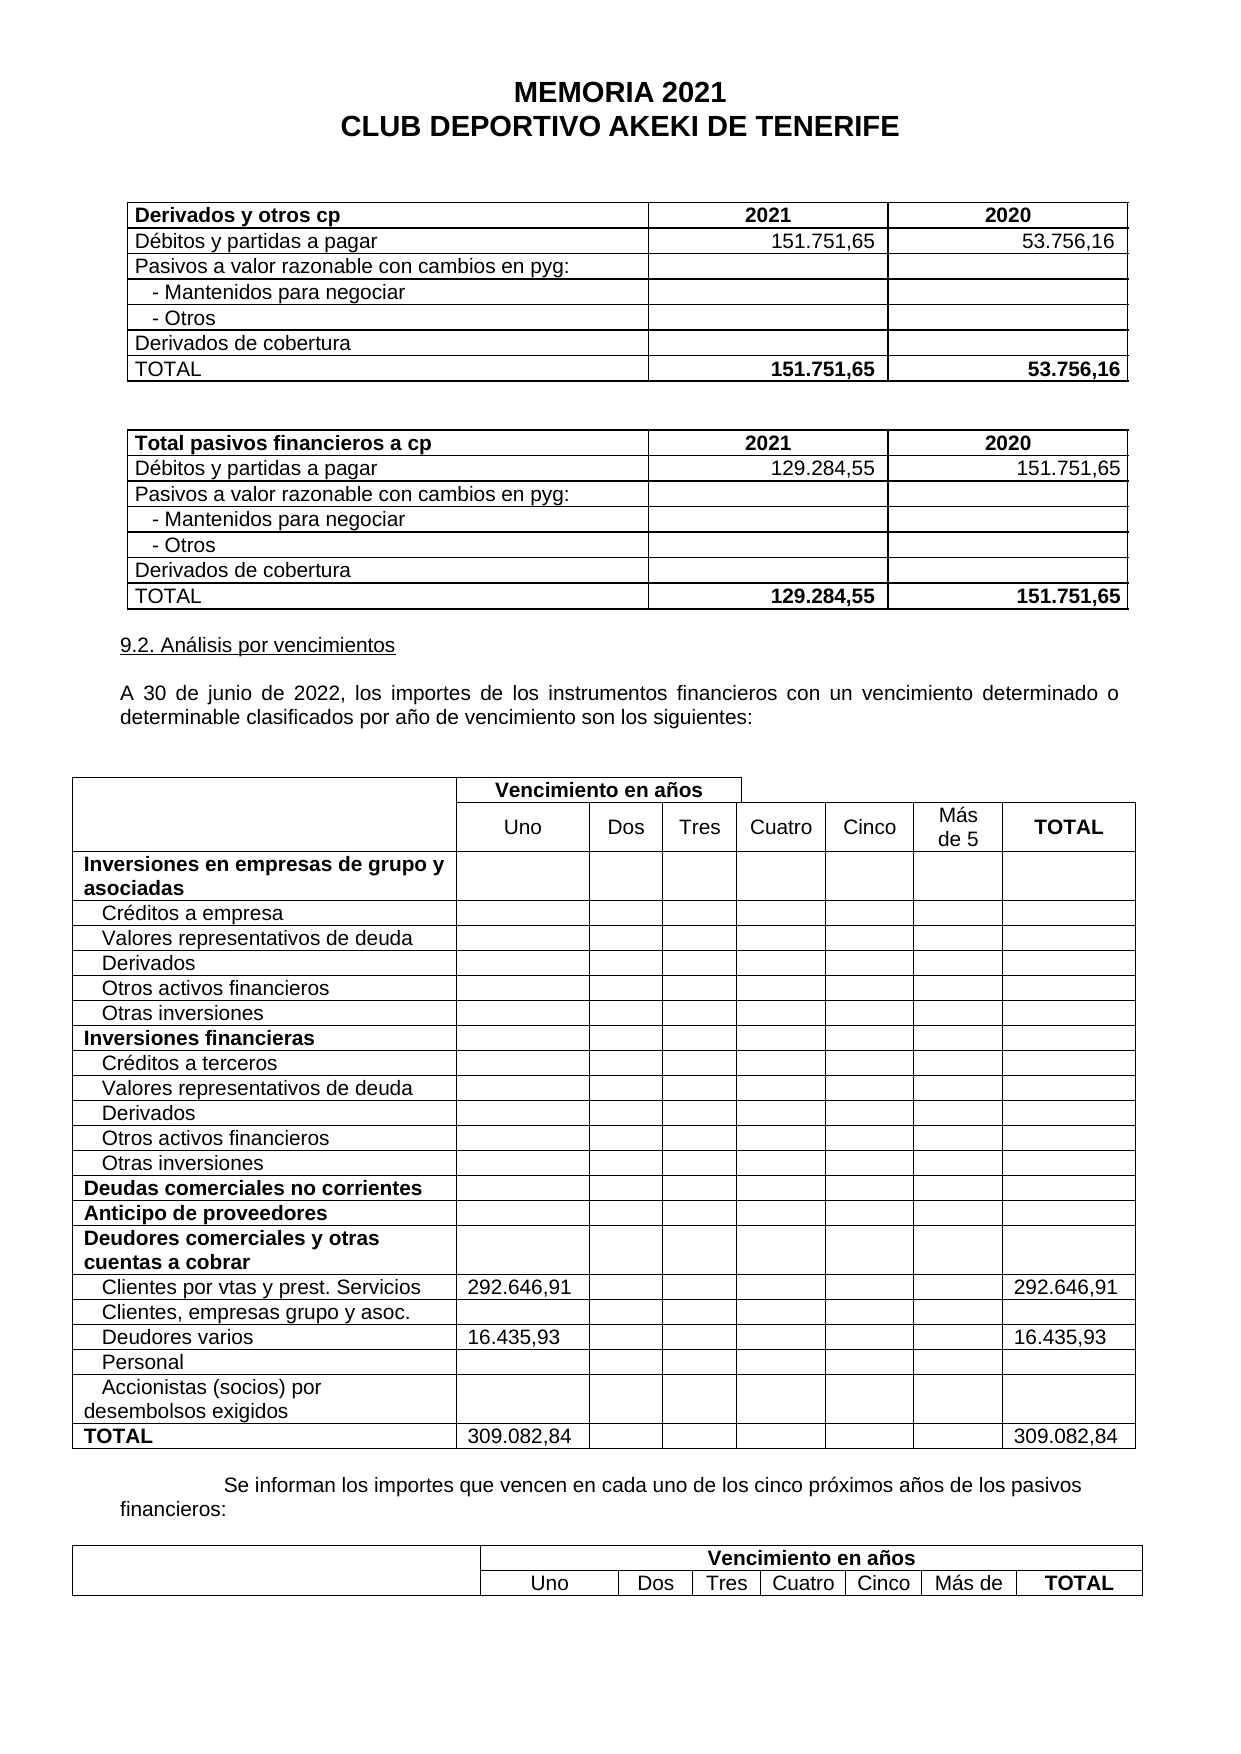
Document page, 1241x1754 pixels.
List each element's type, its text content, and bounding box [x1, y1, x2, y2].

table_cell Créditos a terceros [73, 1051, 456, 1075]
table_cell [457, 1176, 589, 1200]
table_header [742, 777, 825, 802]
table_cell 16.435,93 [457, 1325, 589, 1349]
table_cell [663, 901, 736, 925]
table_header Derivados y otros cp [128, 203, 648, 227]
table_cell [457, 1101, 589, 1125]
table_cell [457, 1126, 589, 1150]
table_cell Créditos a empresa [73, 901, 456, 925]
table_cell [1003, 852, 1135, 900]
table_cell [457, 976, 589, 1000]
table_cell [590, 1151, 662, 1175]
table_cell [737, 1325, 825, 1349]
table_cell Débitos y partidas a pagar [128, 229, 648, 253]
table_header Total pasivos financieros a cp [128, 431, 648, 455]
table_cell [663, 1076, 736, 1100]
table_cell [914, 1051, 1002, 1075]
table_cell [826, 951, 913, 975]
table_header Vencimiento en años [457, 778, 741, 802]
table_cell [663, 926, 736, 950]
table_cell [590, 852, 662, 900]
table_cell [826, 1176, 913, 1200]
table_cell [889, 254, 1127, 278]
table_cell 151.751,65 [889, 584, 1127, 608]
table_cell Más de [922, 1571, 1016, 1594]
table_cell Derivados [73, 1101, 456, 1125]
table_cell Cuatro [737, 803, 825, 851]
table_cell [649, 280, 887, 304]
table_cell [889, 305, 1127, 329]
table_cell [914, 926, 1002, 950]
table_cell [737, 1001, 825, 1025]
table_cell [826, 1026, 913, 1050]
table_cell [1003, 926, 1135, 950]
table_cell [1003, 1076, 1135, 1100]
table_cell [457, 1076, 589, 1100]
table_cell [590, 1101, 662, 1125]
table_cell [737, 926, 825, 950]
table_header [914, 777, 1002, 802]
table_cell [737, 1300, 825, 1324]
table_cell TOTAL [128, 584, 648, 608]
table_cell Personal [73, 1350, 456, 1374]
table_cell [914, 1076, 1002, 1100]
table_cell [457, 951, 589, 975]
table_cell Otras inversiones [73, 1151, 456, 1175]
table_cell Anticipo de proveedores [73, 1201, 456, 1225]
table_cell Valores representativos de deuda [73, 926, 456, 950]
table_cell [914, 1300, 1002, 1324]
table_header 2020 [889, 431, 1127, 455]
table_cell [737, 1350, 825, 1374]
table_cell Dos [590, 803, 662, 851]
table_cell [590, 1126, 662, 1150]
table_cell [826, 1300, 913, 1324]
table_cell [590, 1076, 662, 1100]
table_cell [1003, 1375, 1135, 1423]
table_cell [737, 1176, 825, 1200]
table_cell [1003, 1151, 1135, 1175]
text 9.2. Análisis por vencimientos [120, 633, 1120, 657]
table_cell 151.751,65 [649, 356, 887, 380]
table_cell [737, 1101, 825, 1125]
table_cell [663, 976, 736, 1000]
table_cell [1003, 1101, 1135, 1125]
table_cell [663, 1051, 736, 1075]
table_cell Inversiones en empresas de grupo y asociadas [73, 852, 456, 900]
table_cell [649, 558, 887, 582]
table_cell Valores representativos de deuda [73, 1076, 456, 1100]
table_cell [1003, 951, 1135, 975]
table_cell Derivados [73, 951, 456, 975]
table_cell [590, 926, 662, 950]
text A 30 de junio de 2022, los importes de los instrumentos financieros con un vencimiento determinado o determinable clasificados por año de vencimiento son los siguientes: [120, 681, 1120, 729]
table_cell [737, 852, 825, 900]
table_cell [590, 1375, 662, 1423]
table_cell Clientes por vtas y prest. Servicios [73, 1275, 456, 1299]
table_cell [914, 1375, 1002, 1423]
table_cell [457, 1026, 589, 1050]
table_cell [457, 1201, 589, 1225]
table_cell [1003, 976, 1135, 1000]
table_cell [1003, 1026, 1135, 1050]
table_cell [663, 1350, 736, 1374]
table_cell [663, 1226, 736, 1274]
table_cell [826, 1126, 913, 1150]
table_cell [457, 901, 589, 925]
table_cell [457, 1375, 589, 1423]
table_cell [1003, 1350, 1135, 1374]
table_cell [914, 901, 1002, 925]
table_cell [737, 976, 825, 1000]
table_cell 129.284,55 [649, 584, 887, 608]
table_cell [590, 1350, 662, 1374]
table_cell [457, 1300, 589, 1324]
table_cell [590, 976, 662, 1000]
table_cell [590, 1325, 662, 1349]
table_header [825, 777, 914, 802]
table_cell [826, 1424, 913, 1448]
table_cell [663, 951, 736, 975]
table_cell [914, 1325, 1002, 1349]
table_cell [1003, 1226, 1135, 1274]
table_cell [914, 852, 1002, 900]
table_cell [663, 1375, 736, 1423]
table_cell [663, 1176, 736, 1200]
table_cell [826, 1101, 913, 1125]
table_cell - Mantenidos para negociar [128, 507, 648, 531]
table_cell [663, 1001, 736, 1025]
table_cell [914, 1176, 1002, 1200]
table_header [73, 1546, 480, 1594]
table_cell [737, 1424, 825, 1448]
table_cell [826, 901, 913, 925]
table_cell [889, 533, 1127, 557]
table_cell [663, 1275, 736, 1299]
table_cell - Otros [128, 533, 648, 557]
table_header 2021 [649, 431, 887, 455]
table_cell [826, 1051, 913, 1075]
table_cell Dos [619, 1571, 692, 1594]
table_cell [737, 1076, 825, 1100]
table_cell [889, 558, 1127, 582]
table_cell - Mantenidos para negociar [128, 280, 648, 304]
table_cell Cuatro [761, 1571, 845, 1594]
table_cell [649, 482, 887, 506]
table_cell [914, 1101, 1002, 1125]
table_cell [826, 926, 913, 950]
table_cell [649, 305, 887, 329]
table_cell [590, 1001, 662, 1025]
table_cell [590, 1201, 662, 1225]
table_cell Cinco [846, 1571, 921, 1594]
table_cell [914, 1026, 1002, 1050]
table_cell 292.646,91 [1003, 1275, 1135, 1299]
table_cell [914, 1226, 1002, 1274]
table_cell [663, 1325, 736, 1349]
table_cell Derivados de cobertura [128, 558, 648, 582]
table_cell [590, 1051, 662, 1075]
table_cell [649, 331, 887, 355]
table_cell TOTAL [1003, 803, 1135, 851]
table_cell Clientes, empresas grupo y asoc. [73, 1300, 456, 1324]
table_cell Deudores varios [73, 1325, 456, 1349]
table_cell TOTAL [73, 1424, 456, 1448]
table_cell [663, 1151, 736, 1175]
table_cell [826, 1201, 913, 1225]
table_cell [914, 1201, 1002, 1225]
table_cell [1003, 1176, 1135, 1200]
table_cell [889, 280, 1127, 304]
table_cell [663, 1300, 736, 1324]
table_cell Otros activos financieros [73, 976, 456, 1000]
table_cell Accionistas (socios) por desembolsos exigidos [73, 1375, 456, 1423]
table_cell [737, 1375, 825, 1423]
table_cell Tres [693, 1571, 760, 1594]
table_cell [826, 1275, 913, 1299]
table_cell [826, 1325, 913, 1349]
table_cell Más de 5 [914, 803, 1002, 851]
table_cell [914, 1151, 1002, 1175]
table_cell [737, 951, 825, 975]
table_cell [590, 1226, 662, 1274]
table_cell [826, 1350, 913, 1374]
table_cell 309.082,84 [1003, 1424, 1135, 1448]
table_cell [457, 1226, 589, 1274]
table_cell Inversiones financieras [73, 1026, 456, 1050]
table_cell [737, 1275, 825, 1299]
table_cell [737, 1201, 825, 1225]
table_cell Tres [663, 803, 736, 851]
table_cell [1003, 1201, 1135, 1225]
table_cell Pasivos a valor razonable con cambios en pyg: [128, 254, 648, 278]
table_cell [826, 1151, 913, 1175]
table_cell Otros activos financieros [73, 1126, 456, 1150]
table_cell [649, 507, 887, 531]
table_cell [590, 901, 662, 925]
table_cell [914, 976, 1002, 1000]
table_header 2020 [889, 203, 1127, 227]
table_cell [590, 951, 662, 975]
table_header 2021 [649, 203, 887, 227]
table_cell [826, 852, 913, 900]
table_cell [826, 1375, 913, 1423]
table_cell [737, 1126, 825, 1150]
table_cell [663, 1424, 736, 1448]
table_cell [1003, 1051, 1135, 1075]
table_cell Deudas comerciales no corrientes [73, 1176, 456, 1200]
table_cell Otras inversiones [73, 1001, 456, 1025]
table_header [73, 778, 456, 851]
table_cell - Otros [128, 305, 648, 329]
table_cell [663, 852, 736, 900]
table_cell [826, 1226, 913, 1274]
table_cell Pasivos a valor razonable con cambios en pyg: [128, 482, 648, 506]
table_cell Débitos y partidas a pagar [128, 456, 648, 480]
table_cell [457, 852, 589, 900]
table_cell [590, 1275, 662, 1299]
table_cell [1003, 1300, 1135, 1324]
table_header [1003, 777, 1135, 802]
table_cell [590, 1424, 662, 1448]
table_cell 151.751,65 [649, 229, 887, 253]
table_cell [914, 1126, 1002, 1150]
table_cell [889, 482, 1127, 506]
table_cell [457, 1151, 589, 1175]
table_cell [914, 1001, 1002, 1025]
table_cell [737, 1051, 825, 1075]
table_cell 292.646,91 [457, 1275, 589, 1299]
table_cell [1003, 1001, 1135, 1025]
table_cell [737, 1151, 825, 1175]
table_cell TOTAL [1017, 1571, 1142, 1594]
table_cell [649, 254, 887, 278]
table_cell 309.082,84 [457, 1424, 589, 1448]
table_cell [826, 1076, 913, 1100]
table_cell [663, 1201, 736, 1225]
table_cell [1003, 1126, 1135, 1150]
table_cell [457, 1051, 589, 1075]
table_cell Deudores comerciales y otras cuentas a cobrar [73, 1226, 456, 1274]
table_cell [590, 1176, 662, 1200]
table_cell [737, 1226, 825, 1274]
table_cell [457, 1350, 589, 1374]
table_cell TOTAL [128, 356, 648, 380]
table_cell 129.284,55 [649, 456, 887, 480]
text Se informan los importes que vencen en cada uno de los cinco próximos años de los pasivos financieros: [120, 1473, 1120, 1521]
table_cell [914, 1424, 1002, 1448]
table_cell 151.751,65 [889, 456, 1127, 480]
table_cell [737, 1026, 825, 1050]
table_cell [889, 331, 1127, 355]
table_cell [1003, 901, 1135, 925]
table_cell [914, 1350, 1002, 1374]
table_cell Uno [481, 1571, 618, 1594]
table_cell [826, 1001, 913, 1025]
table_cell Derivados de cobertura [128, 331, 648, 355]
table_cell [663, 1101, 736, 1125]
table_cell [457, 1001, 589, 1025]
table_cell [914, 1275, 1002, 1299]
table_cell [457, 926, 589, 950]
table_cell [826, 976, 913, 1000]
table_cell [889, 507, 1127, 531]
table_cell Cinco [826, 803, 913, 851]
table_cell [663, 1126, 736, 1150]
table_cell [649, 533, 887, 557]
table_cell Uno [457, 803, 589, 851]
table_cell 53.756,16 [889, 356, 1127, 380]
table_header Vencimiento en años [481, 1546, 1142, 1569]
table_cell [590, 1300, 662, 1324]
table_cell [663, 1026, 736, 1050]
table_cell [590, 1026, 662, 1050]
table_cell [914, 951, 1002, 975]
table_cell [737, 901, 825, 925]
table_cell 16.435,93 [1003, 1325, 1135, 1349]
table_cell 53.756,16 [889, 229, 1127, 253]
